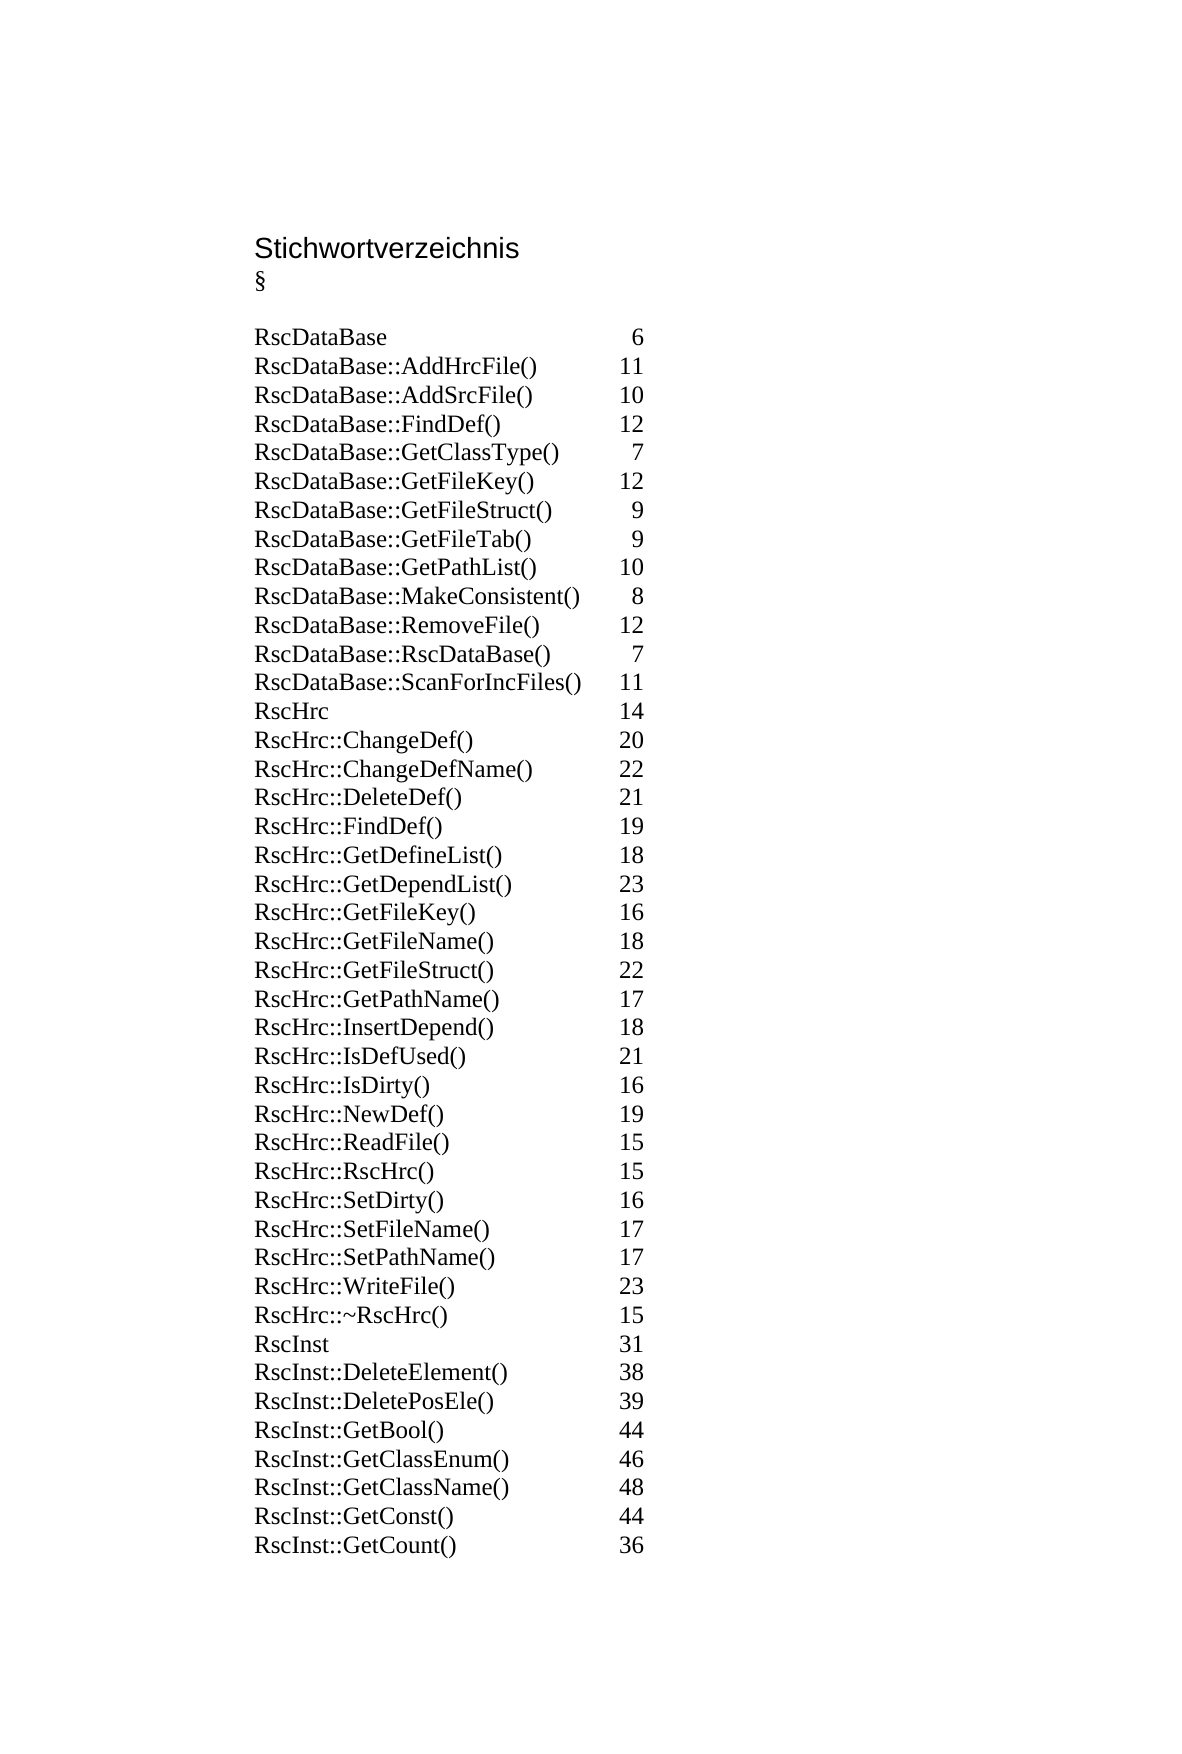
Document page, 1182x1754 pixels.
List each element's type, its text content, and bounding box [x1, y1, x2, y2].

text RscHrc::DeleteDef() 21 [254, 782, 1110, 811]
text RscHrc::SetPathName() 17 [254, 1242, 1110, 1271]
text RscInst::GetClassName() 48 [254, 1472, 1110, 1501]
text RscHrc::GetPathName() 17 [254, 984, 1110, 1012]
text RscHrc::ChangeDef() 20 [254, 725, 1110, 754]
text RscInst 31 [254, 1329, 1110, 1357]
text RscInst::GetBool() 44 [254, 1415, 1110, 1444]
text RscHrc::ChangeDefName() 22 [254, 754, 1110, 782]
text RscDataBase::GetFileTab() 9 [254, 524, 1110, 552]
text RscHrc::IsDefUsed() 21 [254, 1041, 1110, 1070]
text RscHrc::GetFileStruct() 22 [254, 955, 1110, 984]
text RscDataBase::RscDataBase() 7 [254, 639, 1110, 667]
text RscHrc::GetFileName() 18 [254, 926, 1110, 955]
text RscHrc::IsDirty() 16 [254, 1070, 1110, 1099]
text RscHrc::FindDef() 19 [254, 811, 1110, 840]
text RscDataBase::AddHrcFile() 11 [254, 351, 1110, 380]
text RscInst::DeletePosEle() 39 [254, 1386, 1110, 1415]
text RscDataBase::FindDef() 12 [254, 409, 1110, 437]
text RscDataBase::ScanForIncFiles() 11 [254, 667, 1110, 696]
text RscHrc::NewDef() 19 [254, 1099, 1110, 1127]
text RscDataBase::GetFileKey() 12 [254, 466, 1110, 495]
text RscHrc::~RscHrc() 15 [254, 1300, 1110, 1329]
text RscHrc::GetDependList() 23 [254, 869, 1110, 897]
text RscHrc::SetDirty() 16 [254, 1185, 1110, 1214]
text RscDataBase::GetPathList() 10 [254, 552, 1110, 581]
text RscHrc::WriteFile() 23 [254, 1271, 1110, 1300]
text RscDataBase::AddSrcFile() 10 [254, 380, 1110, 409]
text RscHrc::GetFileKey() 16 [254, 897, 1110, 926]
text RscHrc 14 [254, 696, 1110, 725]
text RscHrc::GetDefineList() 18 [254, 840, 1110, 869]
text RscInst::GetClassEnum() 46 [254, 1444, 1110, 1472]
text RscDataBase::MakeConsistent() 8 [254, 581, 1110, 610]
text RscDataBase::GetFileStruct() 9 [254, 495, 1110, 524]
text RscHrc::SetFileName() 17 [254, 1214, 1110, 1242]
text RscDataBase 6 [254, 322, 1110, 351]
text RscHrc::InsertDepend() 18 [254, 1012, 1110, 1041]
text RscHrc::ReadFile() 15 [254, 1127, 1110, 1156]
text § [254, 265, 1110, 294]
text RscInst::GetCount() 36 [254, 1530, 1110, 1559]
text RscDataBase::GetClassType() 7 [254, 437, 1110, 466]
subtitle Stichwortverzeichnis [254, 231, 1110, 265]
text RscHrc::RscHrc() 15 [254, 1156, 1110, 1185]
text RscInst::GetConst() 44 [254, 1501, 1110, 1530]
text RscDataBase::RemoveFile() 12 [254, 610, 1110, 639]
text RscInst::DeleteElement() 38 [254, 1357, 1110, 1386]
